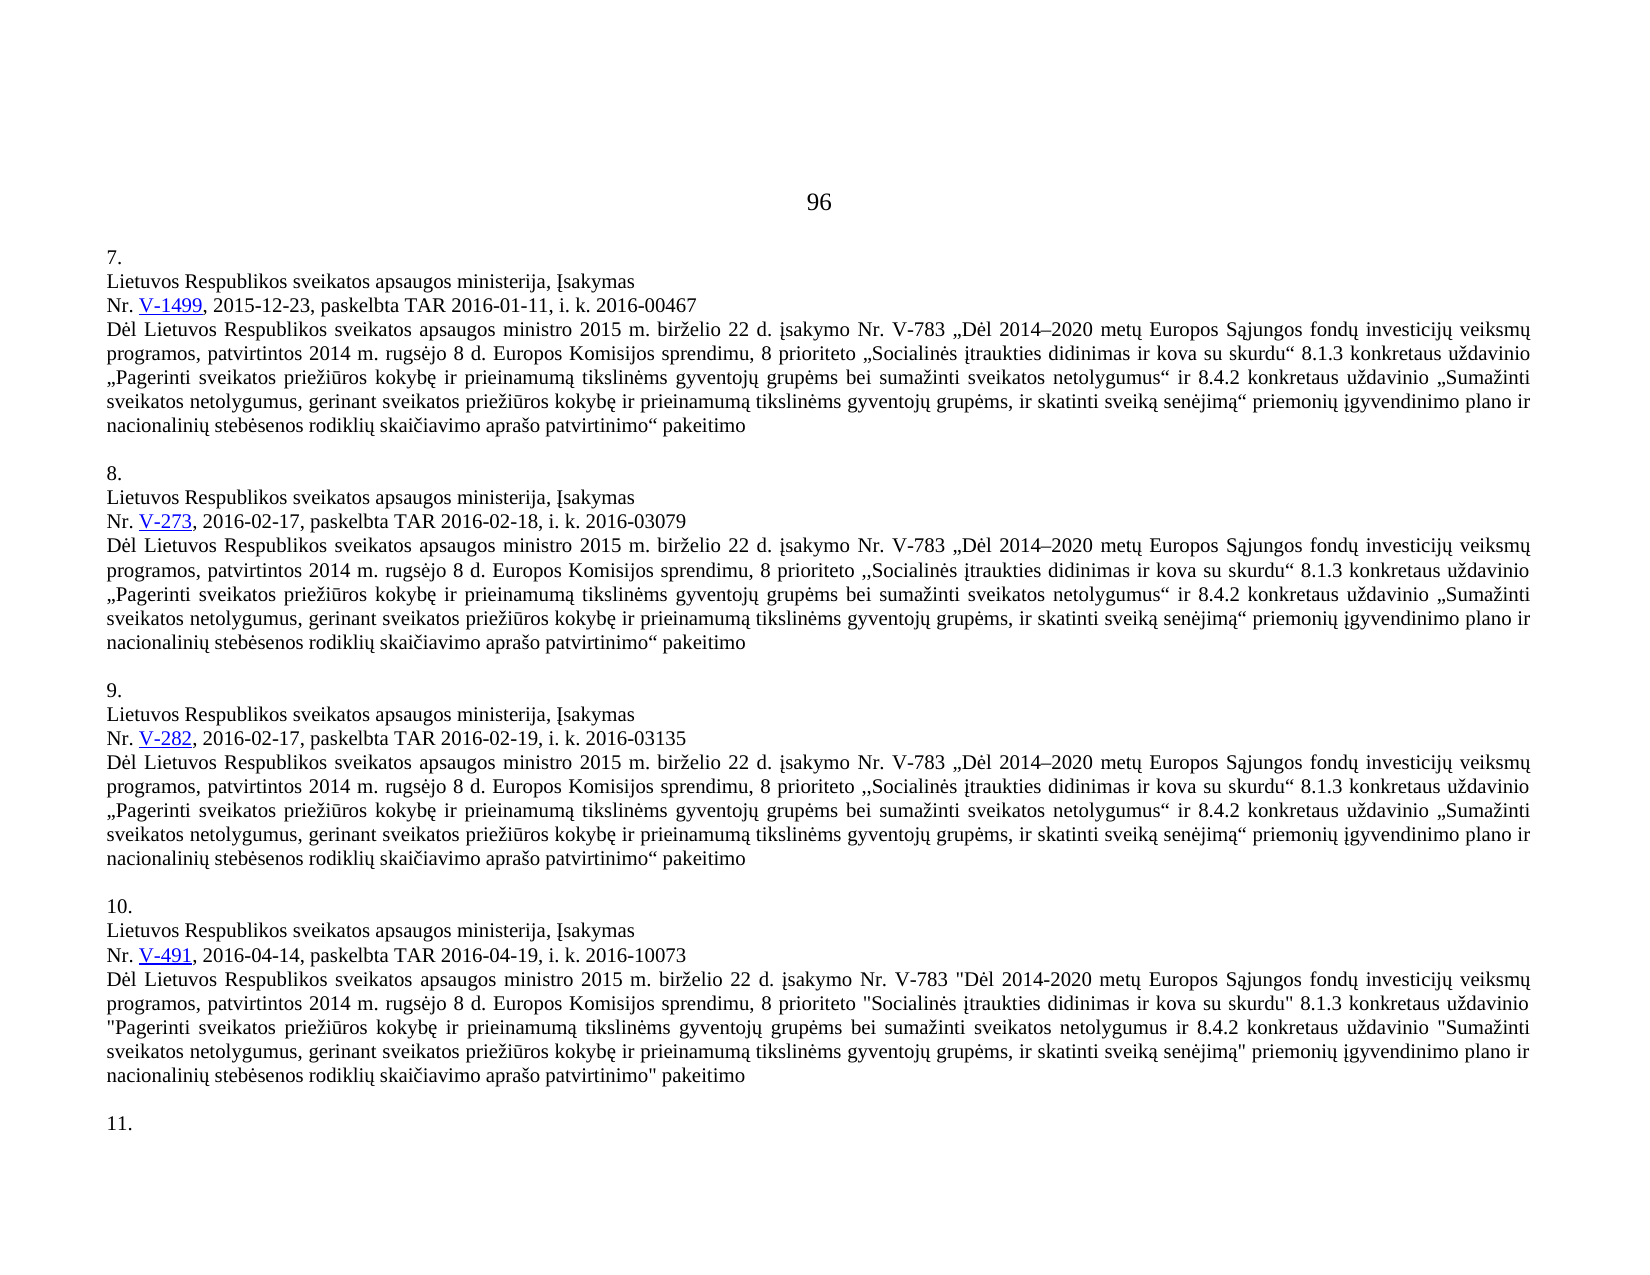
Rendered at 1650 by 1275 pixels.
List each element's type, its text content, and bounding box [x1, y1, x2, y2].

text 11. [106, 1111, 1532, 1135]
text Lietuvos Respublikos sveikatos apsaugos ministerija, Įsakymas [106, 702, 1532, 726]
text Nr. V-282, 2016-02-17, paskelbta TAR 2016-02-19, i. k. 2016-03135 [106, 726, 1532, 750]
text 7. [106, 245, 1532, 269]
text Dėl Lietuvos Respublikos sveikatos apsaugos ministro 2015 m. birželio 22 d. įsakymo Nr. V-783 "Dėl 2014-2020 metų Europos Sąjungos fondų investicijų veiksmų programos, patvirtintos 2014 m. rugsėjo 8 d. Europos Komisijos sprendimu, 8 prioriteto "Socialinės įtraukties didinimas ir kova su skurdu" 8.1.3 konkretaus uždavinio "Pagerinti sveikatos priežiūros kokybę ir prieinamumą tikslinėms gyventojų grupėms bei sumažinti sveikatos netolygumus ir 8.4.2 konkretaus uždavinio "Sumažinti sveikatos netolygumus, gerinant sveikatos priežiūros kokybę ir prieinamumą tikslinėms gyventojų grupėms, ir skatinti sveiką senėjimą" priemonių įgyvendinimo plano ir nacionalinių stebėsenos rodiklių skaičiavimo aprašo patvirtinimo" pakeitimo [106, 967, 1532, 1087]
text Dėl Lietuvos Respublikos sveikatos apsaugos ministro 2015 m. birželio 22 d. įsakymo Nr. V-783 „Dėl 2014–2020 metų Europos Sąjungos fondų investicijų veiksmų programos, patvirtintos 2014 m. rugsėjo 8 d. Europos Komisijos sprendimu, 8 prioriteto ,,Socialinės įtraukties didinimas ir kova su skurdu“ 8.1.3 konkretaus uždavinio „Pagerinti sveikatos priežiūros kokybę ir prieinamumą tikslinėms gyventojų grupėms bei sumažinti sveikatos netolygumus“ ir 8.4.2 konkretaus uždavinio „Sumažinti sveikatos netolygumus, gerinant sveikatos priežiūros kokybę ir prieinamumą tikslinėms gyventojų grupėms, ir skatinti sveiką senėjimą“ priemonių įgyvendinimo plano ir nacionalinių stebėsenos rodiklių skaičiavimo aprašo patvirtinimo“ pakeitimo [106, 533, 1532, 654]
text Dėl Lietuvos Respublikos sveikatos apsaugos ministro 2015 m. birželio 22 d. įsakymo Nr. V-783 „Dėl 2014–2020 metų Europos Sąjungos fondų investicijų veiksmų programos, patvirtintos 2014 m. rugsėjo 8 d. Europos Komisijos sprendimu, 8 prioriteto „Socialinės įtraukties didinimas ir kova su skurdu“ 8.1.3 konkretaus uždavinio „Pagerinti sveikatos priežiūros kokybę ir prieinamumą tikslinėms gyventojų grupėms bei sumažinti sveikatos netolygumus“ ir 8.4.2 konkretaus uždavinio „Sumažinti sveikatos netolygumus, gerinant sveikatos priežiūros kokybę ir prieinamumą tikslinėms gyventojų grupėms, ir skatinti sveiką senėjimą“ priemonių įgyvendinimo plano ir nacionalinių stebėsenos rodiklių skaičiavimo aprašo patvirtinimo“ pakeitimo [106, 317, 1532, 437]
text Nr. V-273, 2016-02-17, paskelbta TAR 2016-02-18, i. k. 2016-03079 [106, 509, 1532, 533]
text Dėl Lietuvos Respublikos sveikatos apsaugos ministro 2015 m. birželio 22 d. įsakymo Nr. V-783 „Dėl 2014–2020 metų Europos Sąjungos fondų investicijų veiksmų programos, patvirtintos 2014 m. rugsėjo 8 d. Europos Komisijos sprendimu, 8 prioriteto ,,Socialinės įtraukties didinimas ir kova su skurdu“ 8.1.3 konkretaus uždavinio „Pagerinti sveikatos priežiūros kokybę ir prieinamumą tikslinėms gyventojų grupėms bei sumažinti sveikatos netolygumus“ ir 8.4.2 konkretaus uždavinio „Sumažinti sveikatos netolygumus, gerinant sveikatos priežiūros kokybę ir prieinamumą tikslinėms gyventojų grupėms, ir skatinti sveiką senėjimą“ priemonių įgyvendinimo plano ir nacionalinių stebėsenos rodiklių skaičiavimo aprašo patvirtinimo“ pakeitimo [106, 750, 1532, 870]
text Lietuvos Respublikos sveikatos apsaugos ministerija, Įsakymas [106, 918, 1532, 942]
text 10. [106, 894, 1532, 918]
text Nr. V-1499, 2015-12-23, paskelbta TAR 2016-01-11, i. k. 2016-00467 [106, 293, 1532, 317]
text 9. [106, 678, 1532, 702]
text Lietuvos Respublikos sveikatos apsaugos ministerija, Įsakymas [106, 485, 1532, 509]
text 8. [106, 461, 1532, 485]
text Lietuvos Respublikos sveikatos apsaugos ministerija, Įsakymas [106, 269, 1532, 293]
text Nr. V-491, 2016-04-14, paskelbta TAR 2016-04-19, i. k. 2016-10073 [106, 942, 1532, 967]
